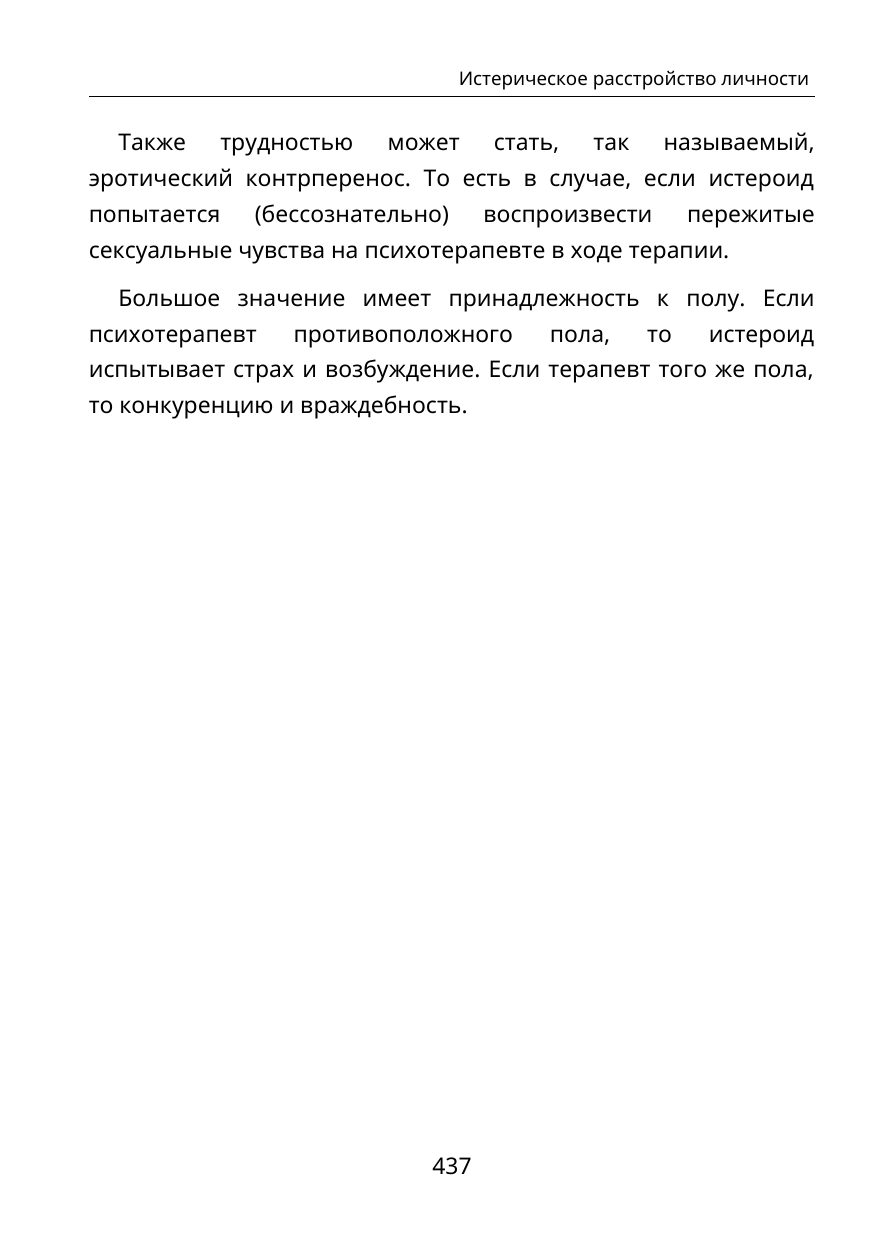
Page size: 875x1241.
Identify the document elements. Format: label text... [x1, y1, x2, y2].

text Большое значение имеет принадлежность к полу. Если психотерапевт противоположного пола, то истероид испытывает страх и возбуждение. Если терапевт того же пола, то конкуренцию и враждебность. [88, 282, 815, 421]
text Также трудностью может стать, так называемый, эротический контрперенос. То есть в случае, если истероид попытается (бессознательно) воспроизвести пережитые сексуальные чувства на психотерапевте в ходе терапии. [88, 126, 815, 265]
